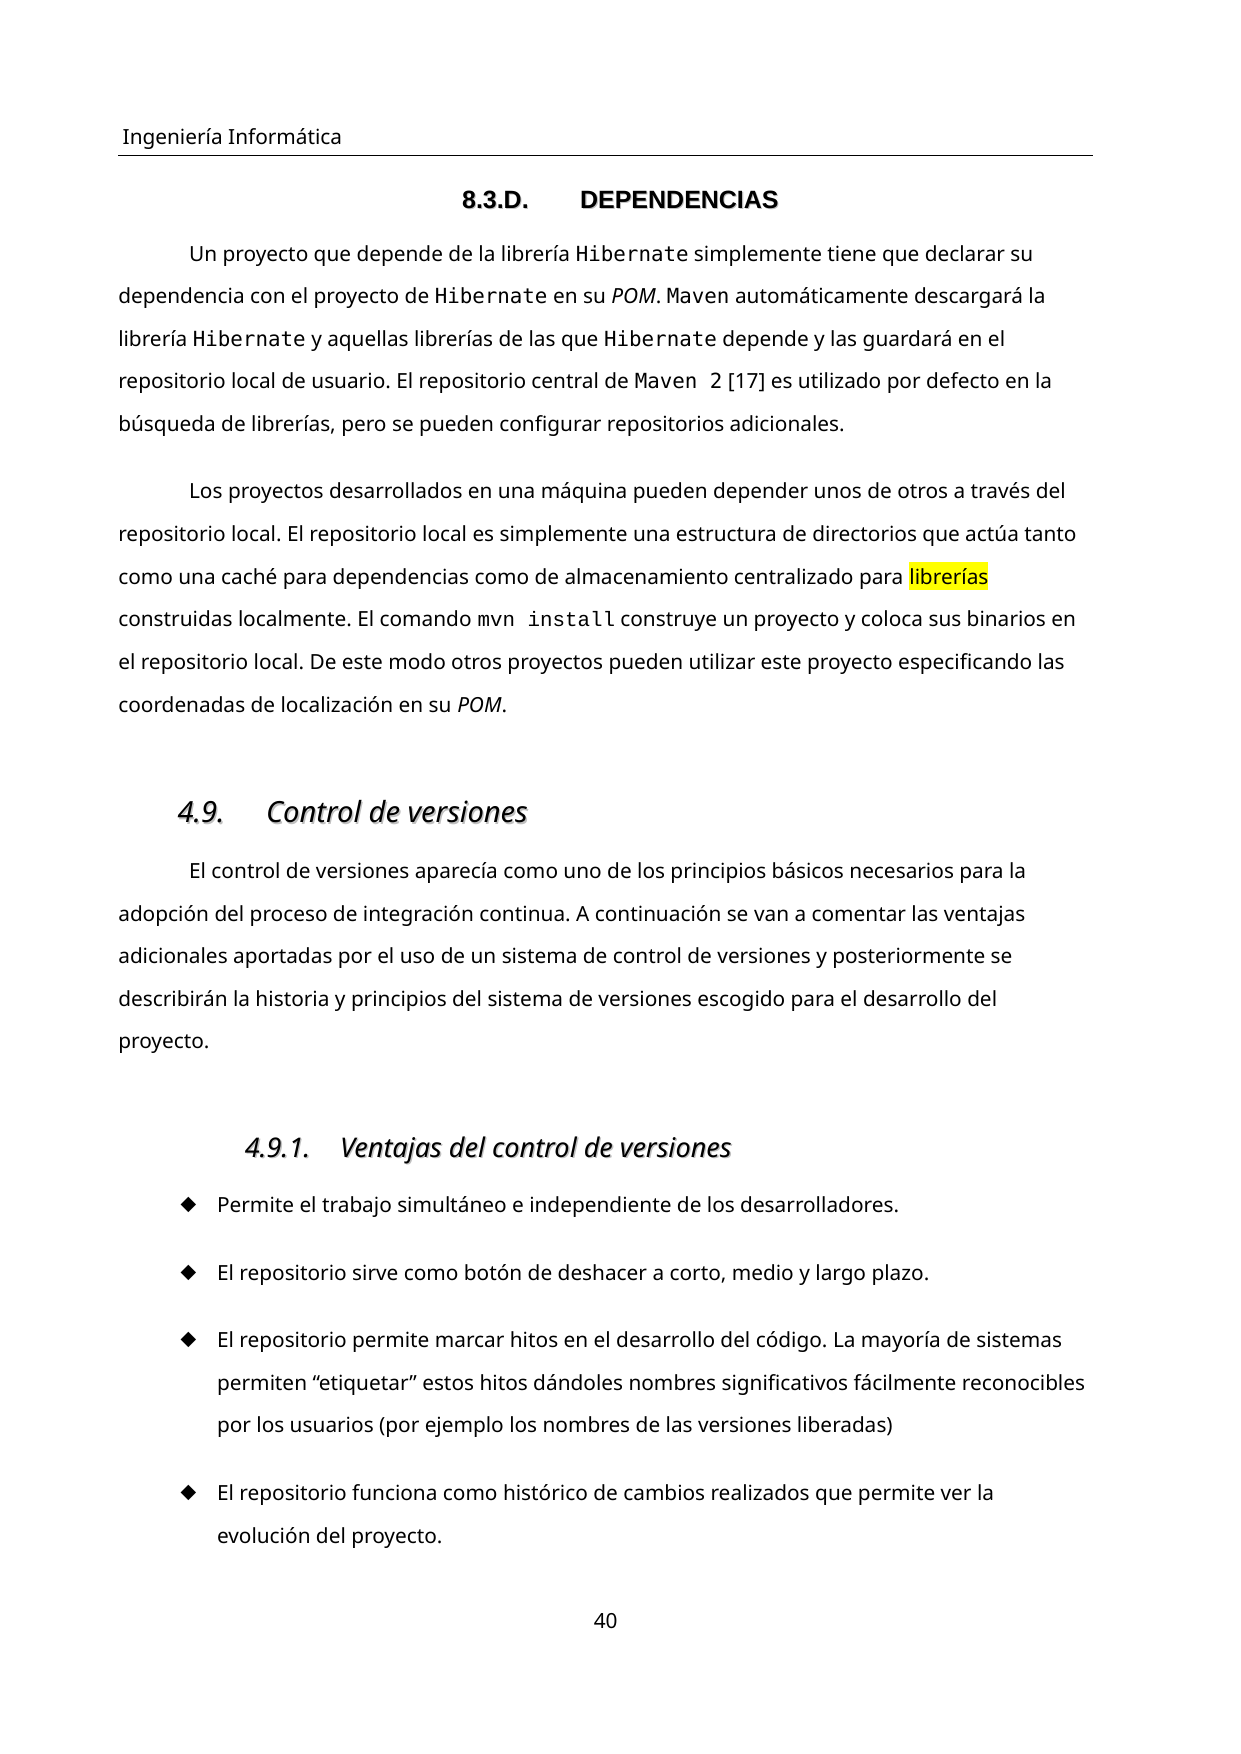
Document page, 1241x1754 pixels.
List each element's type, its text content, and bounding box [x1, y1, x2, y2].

text Un proyecto que depende de la librería Hibernate simplemente tiene que declarar su dependencia con el proyecto de Hibernate en su POM. Maven automáticamente descargará la librería Hibernate y aquellas librerías de las que Hibernate depende y las guardará en el repositorio local de usuario. El repositorio central de Maven 2 [17] es utilizado por defecto en la búsqueda de librerías, pero se pueden configurar repositorios adicionales. [118, 239, 1093, 437]
text Los proyectos desarrollados en una máquina pueden depender unos de otros a través del repositorio local. El repositorio local es simplemente una estructura de directorios que actúa tanto como una caché para dependencias como de almacenamiento centralizado para librerías construidas localmente. El comando mvn install construye un proyecto y coloca sus binarios en el repositorio local. De este modo otros proyectos pueden utilizar este proyecto especificando las coordenadas de localización en su POM. [118, 477, 1093, 718]
list Permite el trabajo simultáneo e independiente de los desarrolladores. [179, 1190, 1093, 1218]
list El repositorio permite marcar hitos en el desarrollo del código. La mayoría de sistemas permiten “etiquetar” estos hitos dándoles nombres significativos fácilmente reconocibles por los usuarios (por ejemplo los nombres de las versiones liberadas) [179, 1325, 1093, 1439]
text El control de versiones aparecía como uno de los principios básicos necesarios para la adopción del proceso de integración continua. A continuación se van a comentar las ventajas adicionales aportadas por el uso de un sistema de control de versiones y posteriormente se describirán la historia y principios del sistema de versiones escogido para el desarrollo del proyecto. [118, 856, 1093, 1055]
subtitle Control de versiones [177, 791, 1093, 831]
subtitle Dependencias [148, 185, 1093, 214]
list El repositorio sirve como botón de deshacer a corto, medio y largo plazo. [179, 1258, 1093, 1286]
subtitle Ventajas del control de versiones [310, 1128, 1093, 1165]
list El repositorio funciona como histórico de cambios realizados que permite ver la evolución del proyecto. [179, 1478, 1093, 1549]
